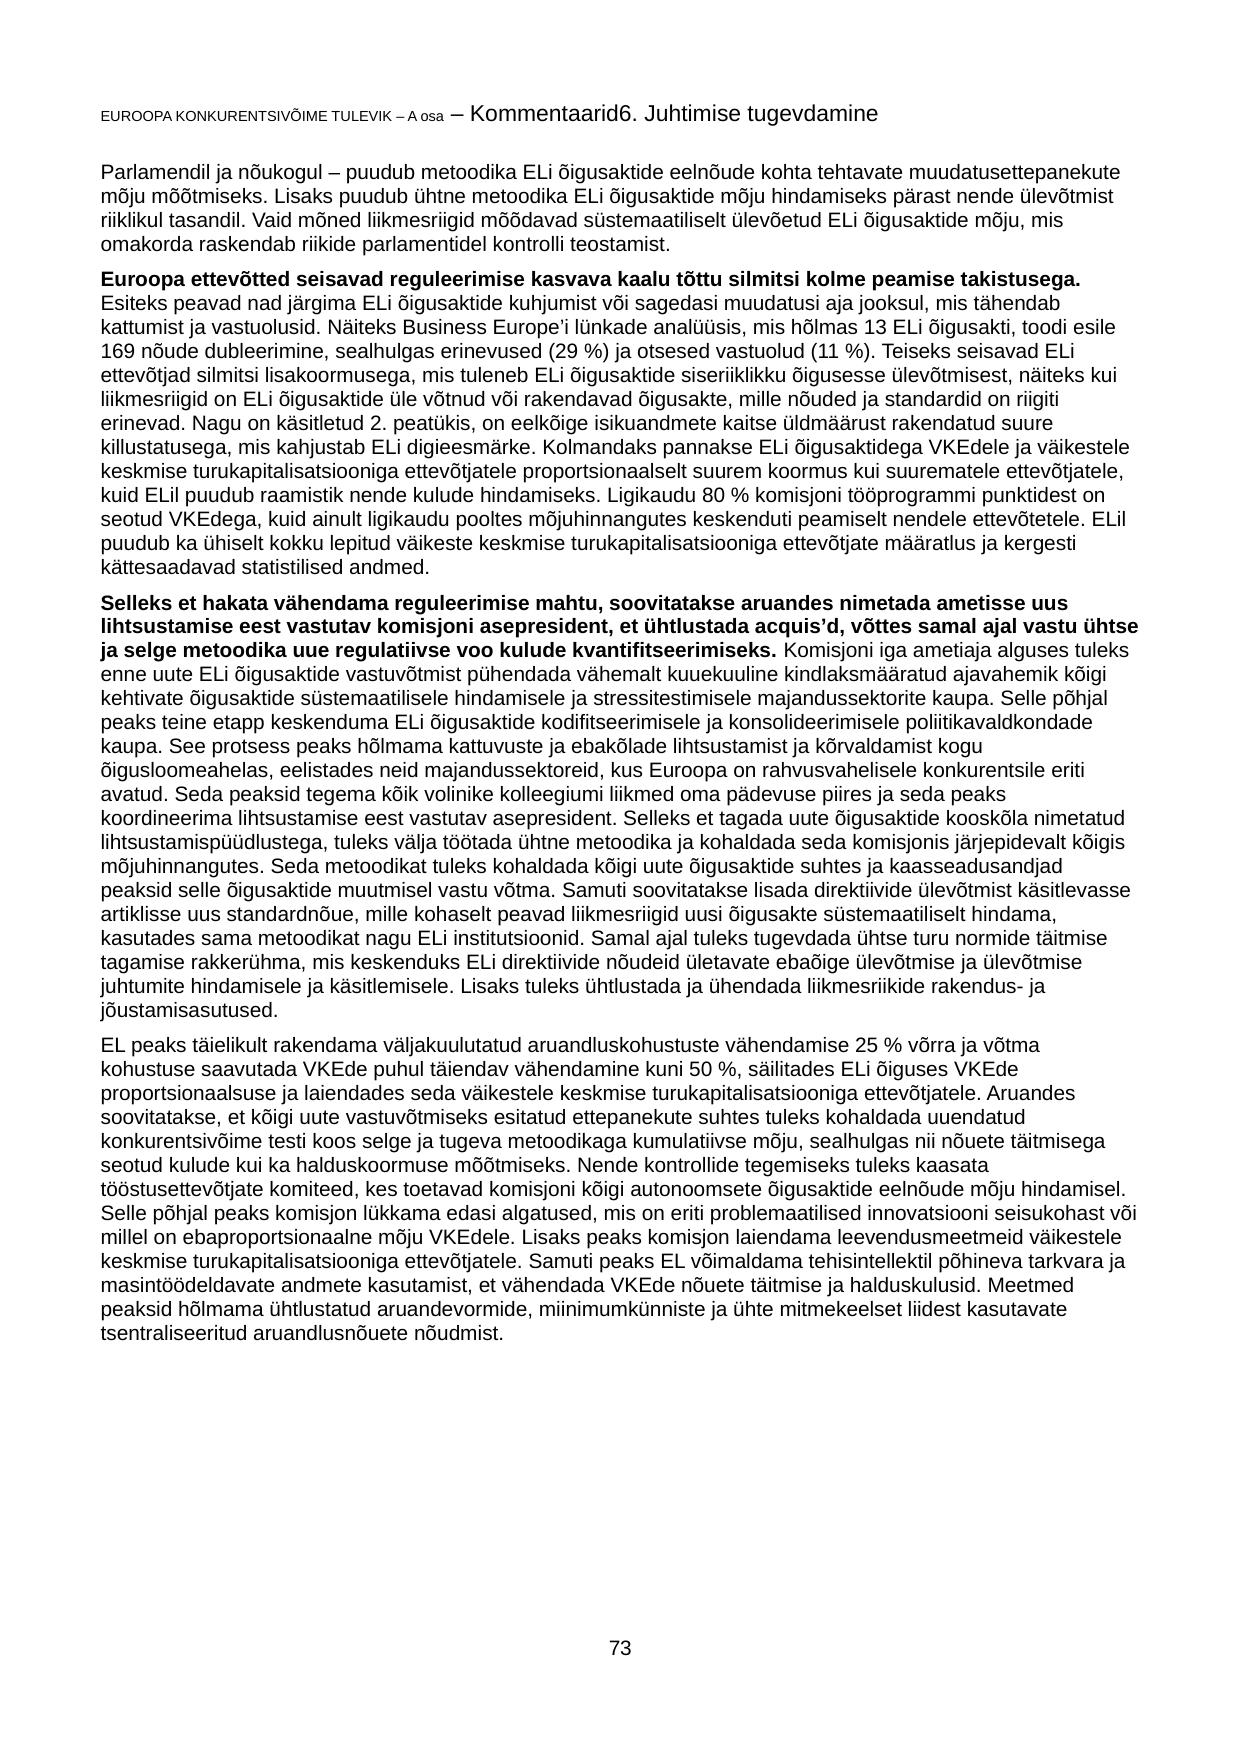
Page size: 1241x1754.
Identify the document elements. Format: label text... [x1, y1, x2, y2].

text EL peaks täielikult rakendama väljakuulutatud aruandluskohustuste vähendamise 25 % võrra ja võtma kohustuse saavutada VKEde puhul täiendav vähendamine kuni 50 %, säilitades ELi õiguses VKEde proportsionaalsuse ja laiendades seda väikestele keskmise turukapitalisatsiooniga ettevõtjatele. Aruandes soovitatakse, et kõigi uute vastuvõtmiseks esitatud ettepanekute suhtes tuleks kohaldada uuendatud konkurentsivõime testi koos selge ja tugeva metoodikaga kumulatiivse mõju, sealhulgas nii nõuete täitmisega seotud kulude kui ka halduskoormuse mõõtmiseks. Nende kontrollide tegemiseks tuleks kaasata tööstusettevõtjate komiteed, kes toetavad komisjoni kõigi autonoomsete õigusaktide eelnõude mõju hindamisel. Selle põhjal peaks komisjon lükkama edasi algatused, mis on eriti problemaatilised innovatsiooni seisukohast või millel on ebaproportsionaalne mõju VKEdele. Lisaks peaks komisjon laiendama leevendusmeetmeid väikestele keskmise turukapitalisatsiooniga ettevõtjatele. Samuti peaks EL võimaldama tehisintellektil põhineva tarkvara ja masintöödeldavate andmete kasutamist, et vähendada VKEde nõuete täitmise ja halduskulusid. Meetmed peaksid hõlmama ühtlustatud aruandevormide, miinimumkünniste ja ühte mitmekeelset liidest kasutavate tsentraliseeritud aruandlusnõuete nõudmist. [100, 1033, 1140, 1345]
text Parlamendil ja nõukogul – puudub metoodika ELi õigusaktide eelnõude kohta tehtavate muudatusettepanekute mõju mõõtmiseks. Lisaks puudub ühtne metoodika ELi õigusaktide mõju hindamiseks pärast nende ülevõtmist riiklikul tasandil. Vaid mõned liikmesriigid mõõdavad süstemaatiliselt ülevõetud ELi õigusaktide mõju, mis omakorda raskendab riikide parlamentidel kontrolli teostamist. [100, 159, 1140, 255]
text Euroopa ettevõtted seisavad reguleerimise kasvava kaalu tõttu silmitsi kolme peamise takistusega. Esiteks peavad nad järgima ELi õigusaktide kuhjumist või sagedasi muudatusi aja jooksul, mis tähendab kattumist ja vastuolusid. Näiteks Business Europe’i lünkade analüüsis, mis hõlmas 13 ELi õigusakti, toodi esile 169 nõude dubleerimine, sealhulgas erinevused (29 %) ja otsesed vastuolud (11 %). Teiseks seisavad ELi ettevõtjad silmitsi lisakoormusega, mis tuleneb ELi õigusaktide siseriiklikku õigusesse ülevõtmisest, näiteks kui liikmesriigid on ELi õigusaktide üle võtnud või rakendavad õigusakte, mille nõuded ja standardid on riigiti erinevad. Nagu on käsitletud 2. peatükis, on eelkõige isikuandmete kaitse üldmäärust rakendatud suure killustatusega, mis kahjustab ELi digieesmärke. Kolmandaks pannakse ELi õigusaktidega VKEdele ja väikestele keskmise turukapitalisatsiooniga ettevõtjatele proportsionaalselt suurem koormus kui suurematele ettevõtjatele, kuid ELil puudub raamistik nende kulude hindamiseks. Ligikaudu 80 % komisjoni tööprogrammi punktidest on seotud VKEdega, kuid ainult ligikaudu pooltes mõjuhinnangutes keskenduti peamiselt nendele ettevõtetele. ELil puudub ka ühiselt kokku lepitud väikeste keskmise turukapitalisatsiooniga ettevõtjate määratlus ja kergesti kättesaadavad statistilised andmed. [100, 267, 1140, 578]
text Selleks et hakata vähendama reguleerimise mahtu, soovitatakse aruandes nimetada ametisse uus lihtsustamise eest vastutav komisjoni asepresident, et ühtlustada acquis’d, võttes samal ajal vastu ühtse ja selge metoodika uue regulatiivse voo kulude kvantifitseerimiseks. Komisjoni iga ametiaja alguses tuleks enne uute ELi õigusaktide vastuvõtmist pühendada vähemalt kuuekuuline kindlaksmääratud ajavahemik kõigi kehtivate õigusaktide süstemaatilisele hindamisele ja stressitestimisele majandussektorite kaupa. Selle põhjal peaks teine etapp keskenduma ELi õigusaktide kodifitseerimisele ja konsolideerimisele poliitikavaldkondade kaupa. See protsess peaks hõlmama kattuvuste ja ebakõlade lihtsustamist ja kõrvaldamist kogu õigusloomeahelas, eelistades neid majandussektoreid, kus Euroopa on rahvusvahelisele konkurentsile eriti avatud. Seda peaksid tegema kõik volinike kolleegiumi liikmed oma pädevuse piires ja seda peaks koordineerima lihtsustamise eest vastutav asepresident. Selleks et tagada uute õigusaktide kooskõla nimetatud lihtsustamispüüdlustega, tuleks välja töötada ühtne metoodika ja kohaldada seda komisjonis järjepidevalt kõigis mõjuhinnangutes. Seda metoodikat tuleks kohaldada kõigi uute õigusaktide suhtes ja kaasseadusandjad peaksid selle õigusaktide muutmisel vastu võtma. Samuti soovitatakse lisada direktiivide ülevõtmist käsitlevasse artiklisse uus standardnõue, mille kohaselt peavad liikmesriigid uusi õigusakte süstemaatiliselt hindama, kasutades sama metoodikat nagu ELi institutsioonid. Samal ajal tuleks tugevdada ühtse turu normide täitmise tagamise rakkerühma, mis keskenduks ELi direktiivide nõudeid ületavate ebaõige ülevõtmise ja ülevõtmise juhtumite hindamisele ja käsitlemisele. Lisaks tuleks ühtlustada ja ühendada liikmesriikide rakendus- ja jõustamisasutused. [100, 590, 1140, 1022]
